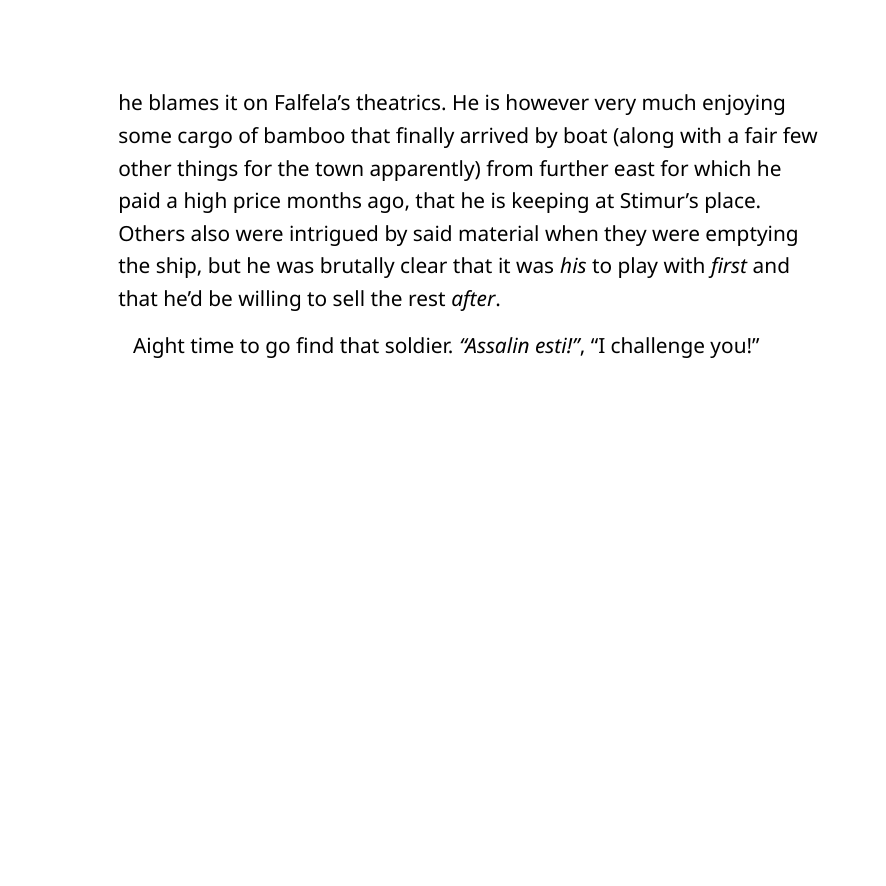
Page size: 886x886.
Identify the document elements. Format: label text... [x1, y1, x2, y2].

text Aight time to go find that soldier. “Assalin esti!”, “I challenge you!” [118, 331, 827, 360]
text he blames it on Falfela’s theatrics. He is however very much enjoying some cargo of bamboo that finally arrived by boat (along with a fair few other things for the town apparently) from further east for which he paid a high price months ago, that he is keeping at Stimur’s place. Others also were intrigued by said material when they were emptying the ship, but he was brutally clear that it was his to play with first and that he’d be willing to sell the rest after. [118, 88, 827, 313]
